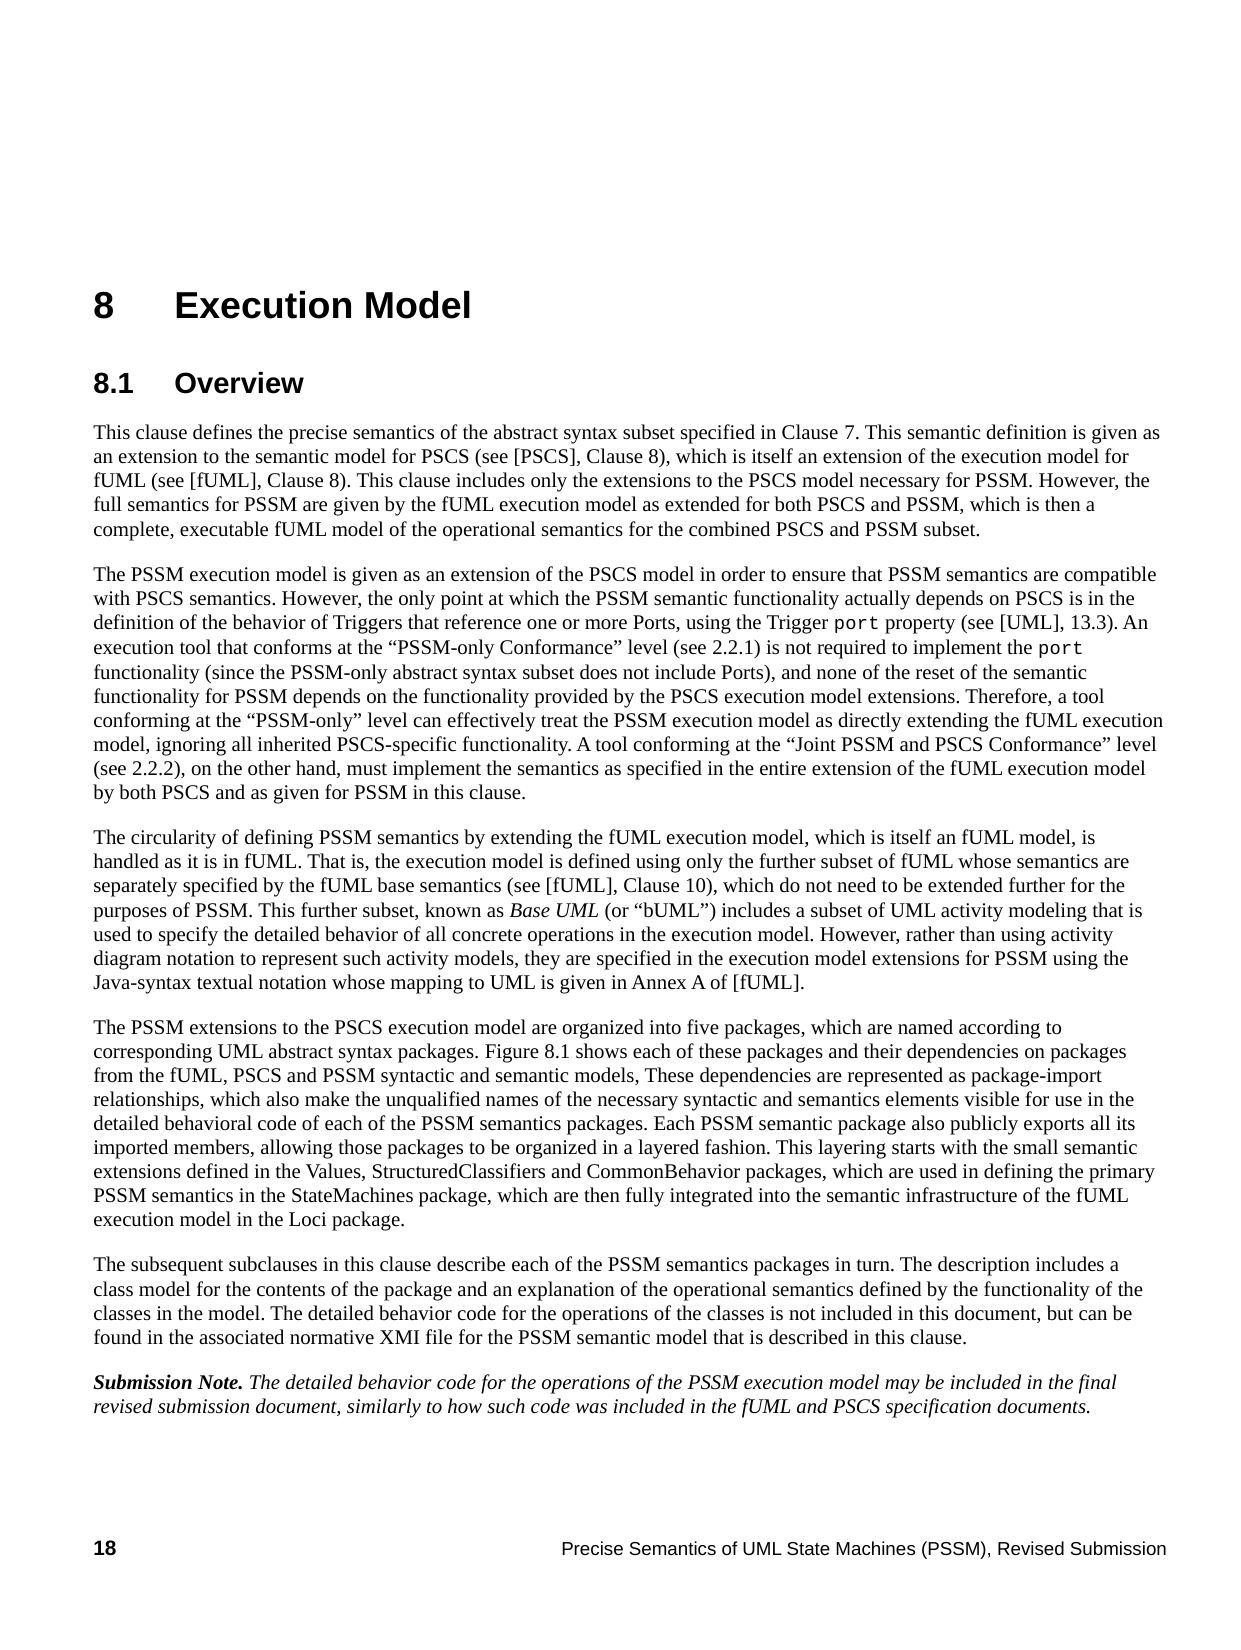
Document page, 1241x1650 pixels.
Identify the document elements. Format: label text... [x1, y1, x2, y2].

text The PSSM execution model is given as an extension of the PSCS model in order to ensure that PSSM semantics are compatible with PSCS semantics. However, the only point at which the PSSM semantic functionality actually depends on PSCS is in the definition of the behavior of Triggers that reference one or more Ports, using the Trigger port property (see [UML], 13.3). An execution tool that conforms at the “PSSM-only Conformance” level (see 2.2.1) is not required to implement the port functionality (since the PSSM-only abstract syntax subset does not include Ports), and none of the reset of the semantic functionality for PSSM depends on the functionality provided by the PSCS execution model extensions. Therefore, a tool conforming at the “PSSM-only” level can effectively treat the PSSM execution model as directly extending the fUML execution model, ignoring all inherited PSCS-specific functionality. A tool conforming at the “Joint PSSM and PSCS Conformance” level (see 2.2.2), on the other hand, must implement the semantics as specified in the entire extension of the fUML execution model by both PSCS and as given for PSSM in this clause. [93, 562, 1164, 804]
text The circularity of defining PSSM semantics by extending the fUML execution model, which is itself an fUML model, is handled as it is in fUML. That is, the execution model is defined using only the further subset of fUML whose semantics are separately specified by the fUML base semantics (see [fUML], Clause 10), which do not need to be extended further for the purposes of PSSM. This further subset, known as Base UML (or “bUML”) includes a subset of UML activity modeling that is used to specify the detailed behavior of all concrete operations in the execution model. However, rather than using activity diagram notation to represent such activity models, they are specified in the execution model extensions for PSSM using the Java-syntax textual notation whose mapping to UML is given in Annex A of [fUML]. [93, 825, 1164, 994]
subtitle Execution Model [93, 283, 1164, 326]
subtitle Overview [93, 364, 1164, 399]
text This clause defines the precise semantics of the abstract syntax subset specified in Clause 7. This semantic definition is given as an extension to the semantic model for PSCS (see [PSCS], Clause 8), which is itself an extension of the execution model for fUML (see [fUML], Clause 8). This clause includes only the extensions to the PSCS model necessary for PSSM. However, the full semantics for PSSM are given by the fUML execution model as extended for both PSCS and PSSM, which is then a complete, executable fUML model of the operational semantics for the combined PSCS and PSSM subset. [93, 420, 1164, 541]
text The subsequent subclauses in this clause describe each of the PSSM semantics packages in turn. The description includes a class model for the contents of the package and an explanation of the operational semantics defined by the functionality of the classes in the model. The detailed behavior code for the operations of the classes is not included in this document, but can be found in the associated normative XMI file for the PSSM semantic model that is described in this clause. [93, 1252, 1164, 1349]
text Submission Note. The detailed behavior code for the operations of the PSSM execution model may be included in the final revised submission document, similarly to how such code was included in the fUML and PSCS specification documents. [93, 1370, 1164, 1418]
text The PSSM extensions to the PSCS execution model are organized into five packages, which are named according to corresponding UML abstract syntax packages. Figure 8.1 shows each of these packages and their dependencies on packages from the fUML, PSCS and PSSM syntactic and semantic models, These dependencies are represented as package-import relationships, which also make the unqualified names of the necessary syntactic and semantics elements visible for use in the detailed behavioral code of each of the PSSM semantics packages. Each PSSM semantic package also publicly exports all its imported members, allowing those packages to be organized in a layered fashion. This layering starts with the small semantic extensions defined in the Values, StructuredClassifiers and CommonBehavior packages, which are used in defining the primary PSSM semantics in the StateMachines package, which are then fully integrated into the semantic infrastructure of the fUML execution model in the Loci package. [93, 1015, 1164, 1231]
